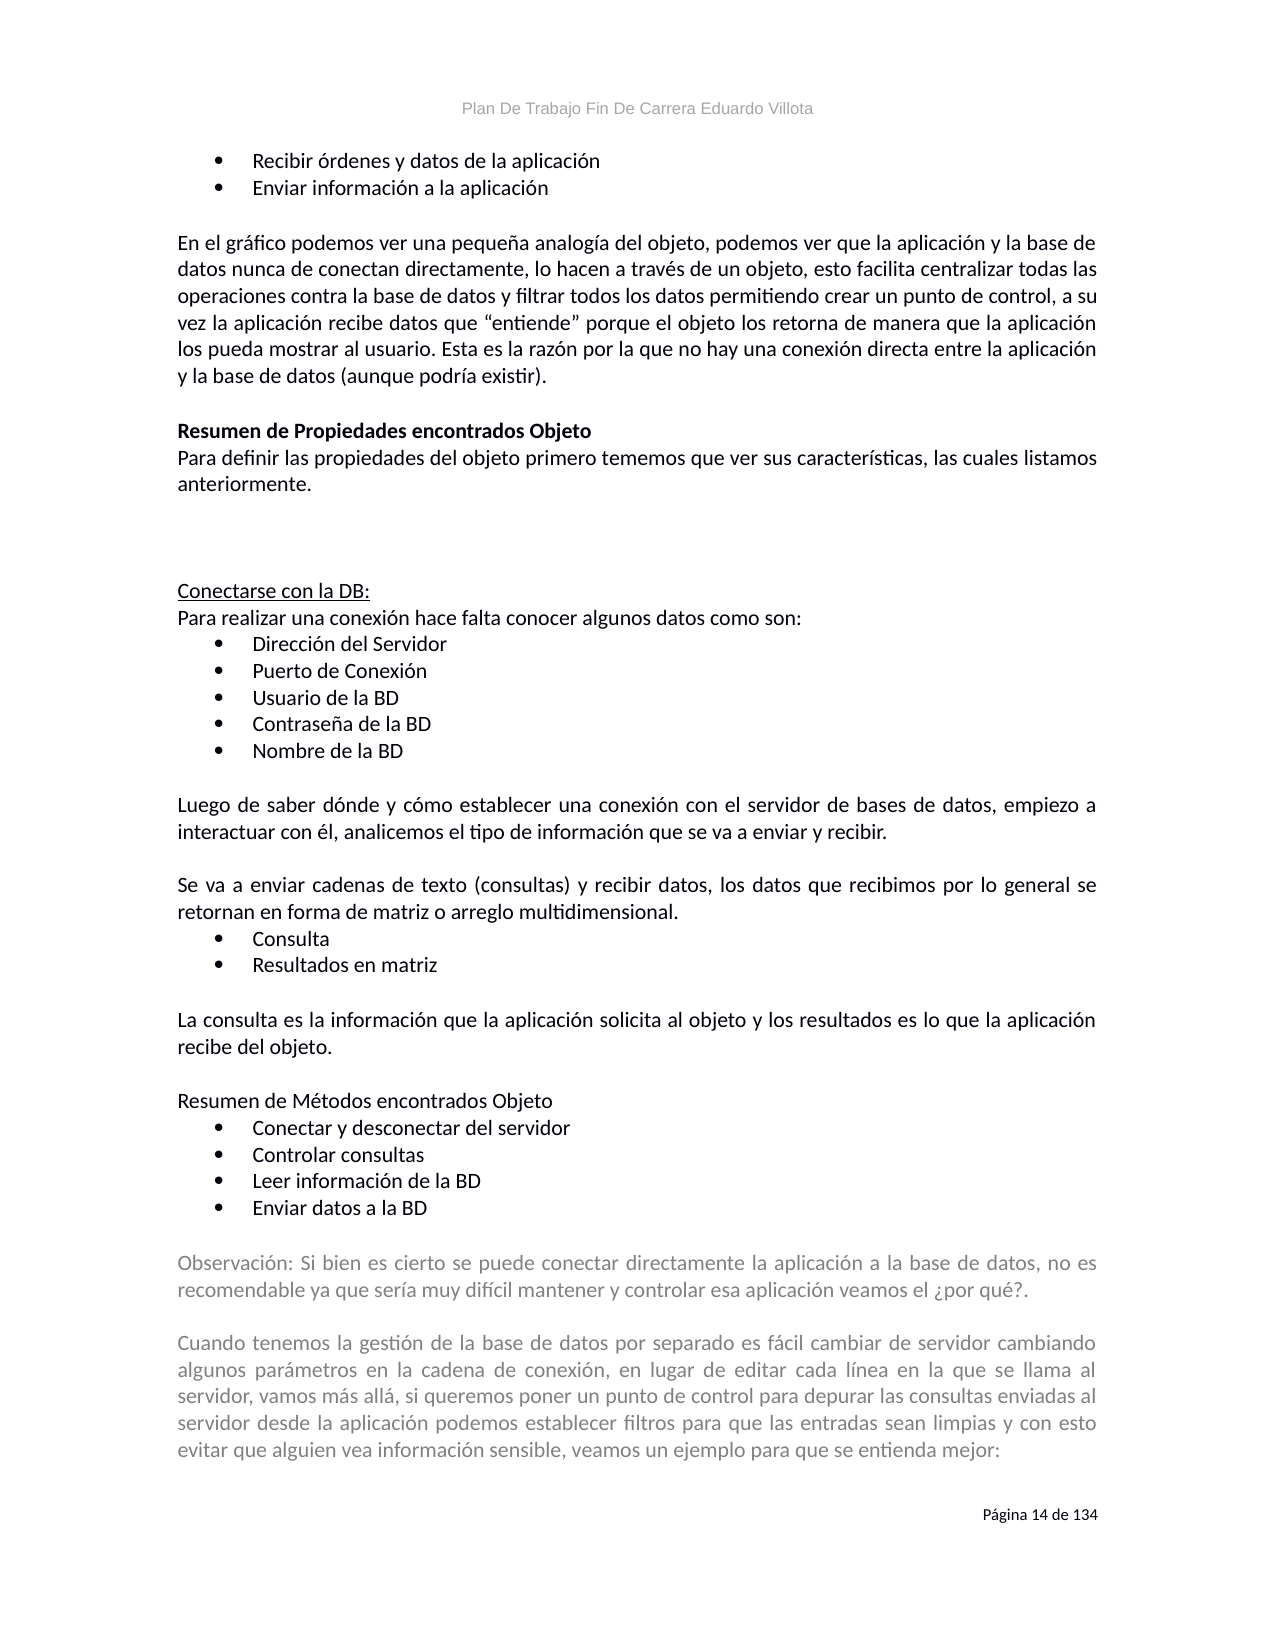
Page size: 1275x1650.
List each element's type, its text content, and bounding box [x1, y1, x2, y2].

text Se va a enviar cadenas de texto (consultas) y recibir datos, los datos que recibimos por lo general se retornan en forma de matriz o arreglo multidimensional. [177, 872, 1098, 925]
list Contraseña de la BD [215, 710, 1098, 737]
text Para definir las propiedades del objeto primero tememos que ver sus características, las cuales listamos anteriormente. [177, 444, 1098, 497]
list Resultados en matriz [215, 952, 1098, 978]
list Dirección del Servidor [215, 630, 1098, 657]
list Nombre de la BD [215, 737, 1098, 764]
list Puerto de Conexión [215, 657, 1098, 684]
text Conectarse con la DB: [177, 577, 1098, 604]
list Leer información de la BD [215, 1168, 1098, 1194]
list Controlar consultas [215, 1141, 1098, 1168]
list Enviar información a la aplicación [215, 174, 1098, 201]
list Conectar y desconectar del servidor [215, 1114, 1098, 1141]
text Resumen de Métodos encontrados Objeto [177, 1088, 1098, 1114]
text Luego de saber dónde y cómo establecer una conexión con el servidor de bases de datos, empiezo a interactuar con él, analicemos el tipo de información que se va a enviar y recibir. [177, 792, 1098, 845]
list Enviar datos a la BD [215, 1194, 1098, 1221]
text Resumen de Propiedades encontrados Objeto [177, 417, 1098, 444]
text En el gráfico podemos ver una pequeña analogía del objeto, podemos ver que la aplicación y la base de datos nunca de conectan directamente, lo hacen a través de un objeto, esto facilita centralizar todas las operaciones contra la base de datos y filtrar todos los datos permitiendo crear un punto de control, a su vez la aplicación recibe datos que “entiende” porque el objeto los retorna de manera que la aplicación los pueda mostrar al usuario. Esta es la razón por la que no hay una conexión directa entre la aplicación y la base de datos (aunque podría existir). [177, 229, 1098, 389]
text Cuando tenemos la gestión de la base de datos por separado es fácil cambiar de servidor cambiando algunos parámetros en la cadena de conexión, en lugar de editar cada línea en la que se llama al servidor, vamos más allá, si queremos poner un punto de control para depurar las consultas enviadas al servidor desde la aplicación podemos establecer filtros para que las entradas sean limpias y con esto evitar que alguien vea información sensible, veamos un ejemplo para que se entienda mejor: [177, 1329, 1098, 1462]
text La consulta es la información que la aplicación solicita al objeto y los resultados es lo que la aplicación recibe del objeto. [177, 1006, 1098, 1060]
list Usuario de la BD [215, 684, 1098, 710]
list Recibir órdenes y datos de la aplicación [215, 148, 1098, 174]
list Consulta [215, 925, 1098, 952]
text Observación: Si bien es cierto se puede conectar directamente la aplicación a la base de datos, no es recomendable ya que sería muy difícil mantener y controlar esa aplicación veamos el ¿por qué?. [177, 1249, 1098, 1302]
text Para realizar una conexión hace falta conocer algunos datos como son: [177, 604, 1098, 630]
